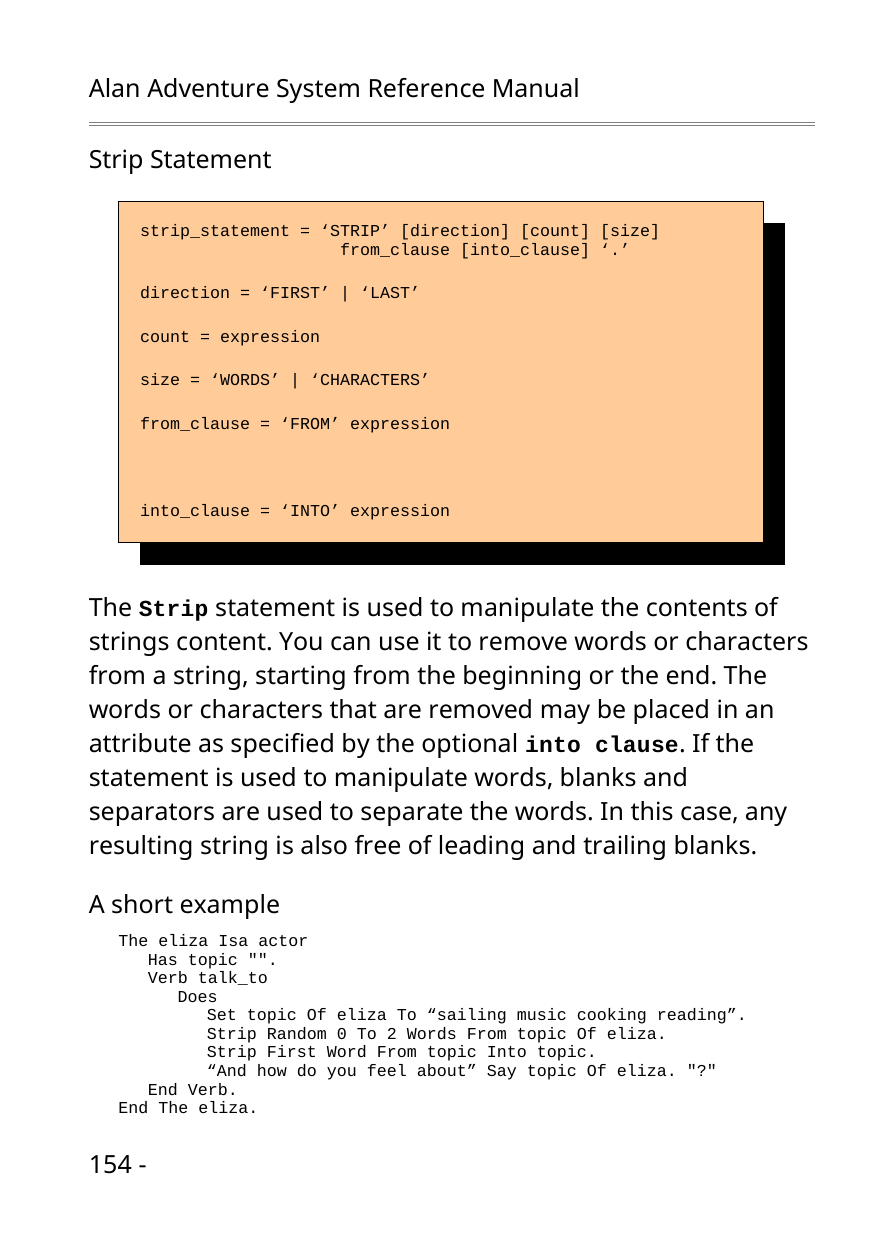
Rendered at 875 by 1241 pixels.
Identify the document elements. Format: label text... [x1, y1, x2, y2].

text from_clause = ‘FROM’ expression [119, 394, 763, 434]
text The Strip statement is used to manipulate the contents of strings content. You can use it to remove words or characters from a string, starting from the beginning or the end. The words or characters that are removed may be placed in an attribute as specified by the optional into clause. If the statement is used to manipulate words, blanks and separators are used to separate the words. In this case, any resulting string is also free of leading and trailing blanks. [88, 590, 815, 862]
text strip_statement = ‘STRIP’ [direction] [count] [size] from_clause [into_clause] ‘.’ [119, 202, 763, 260]
text into_clause = ‘INTO’ expression [119, 481, 763, 542]
text Verb talk_to Does Set topic Of eliza To “sailing music cooking reading”. Strip Random 0 To 2 Words From topic Of eliza. Strip First Word From topic Into topic. “And how do you feel about” Say topic Of eliza. "?" End Verb. [118, 970, 815, 1100]
text A short example [88, 887, 815, 921]
text count = expression [119, 307, 763, 347]
text The eliza Isa actor Has topic "". [118, 933, 815, 970]
subtitle Strip Statement [88, 142, 815, 176]
text direction = ‘FIRST’ | ‘LAST’ [119, 263, 763, 303]
text size = ‘WORDS’ | ‘CHARACTERS’ [119, 350, 763, 391]
text End The eliza. [118, 1100, 815, 1118]
